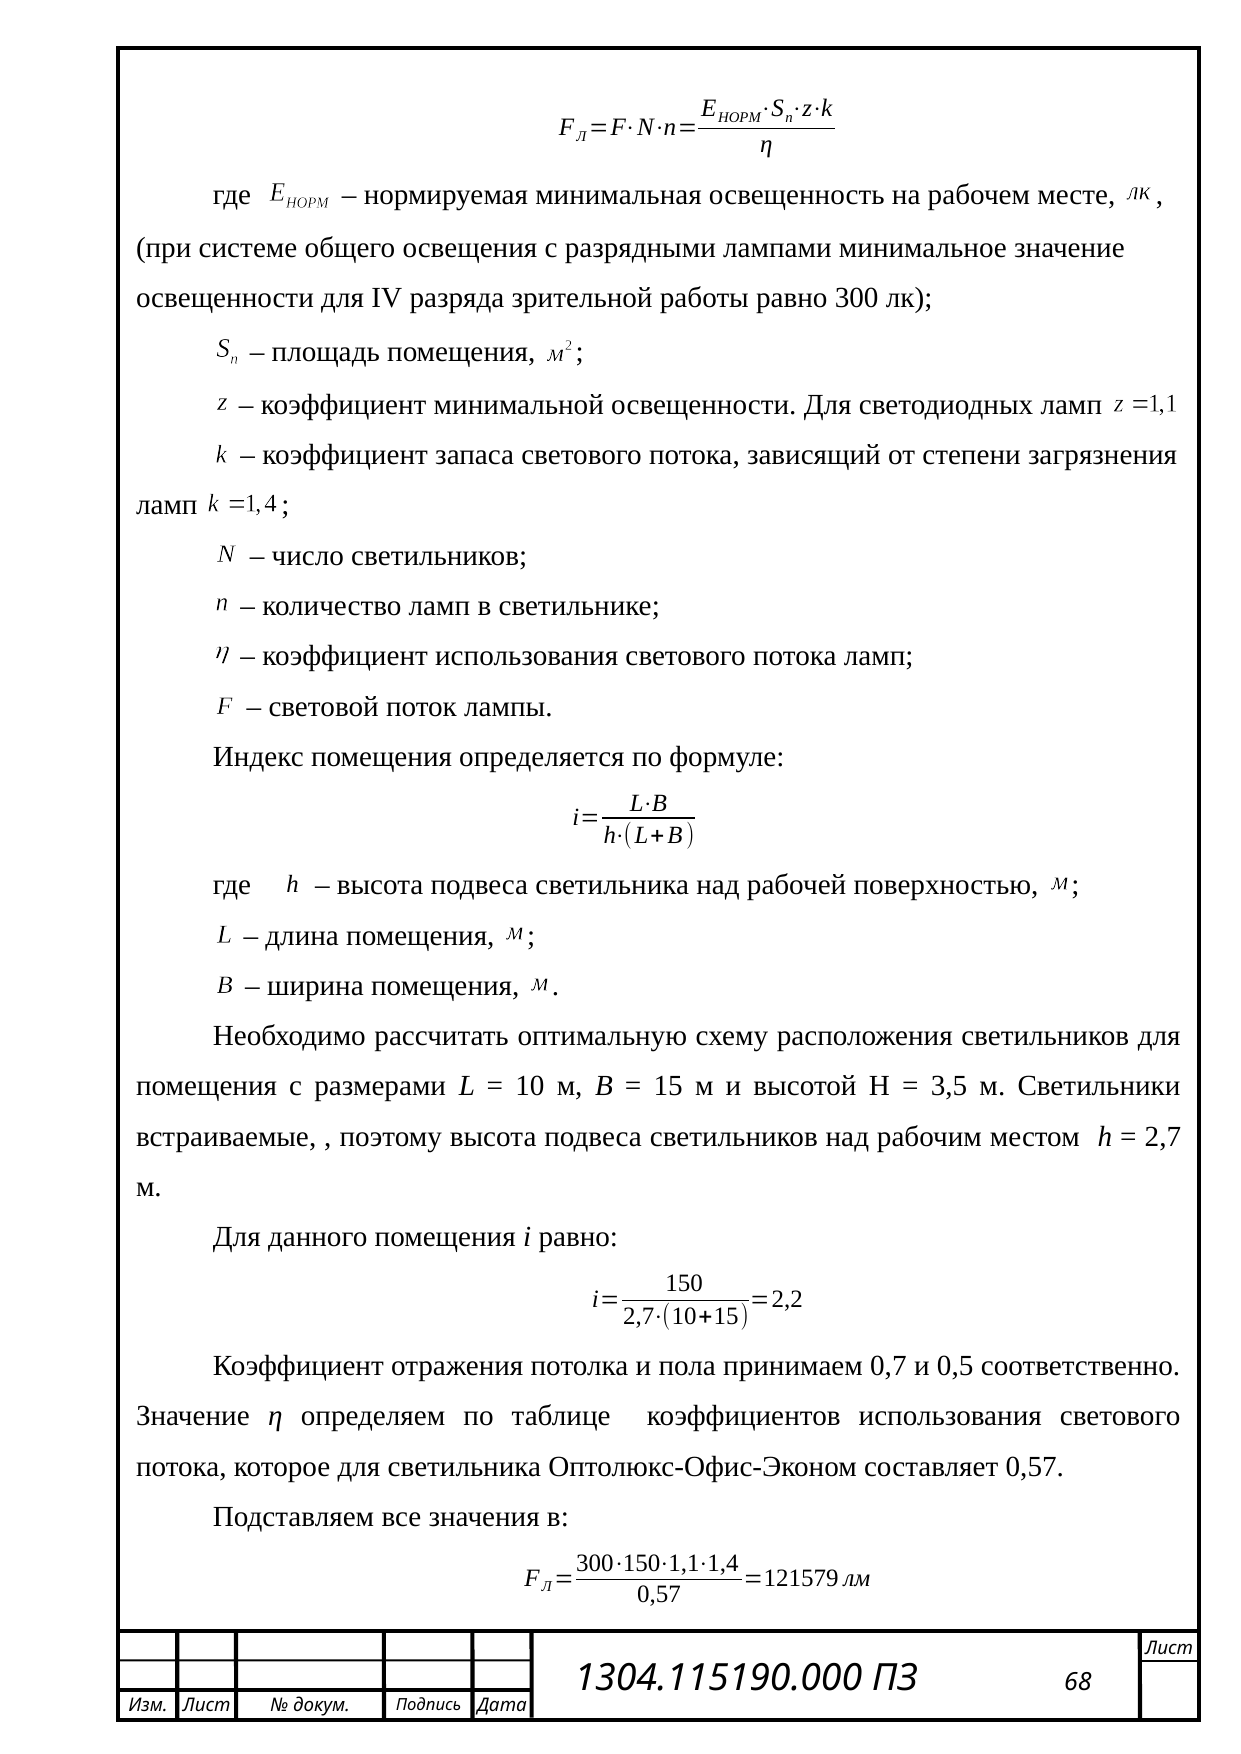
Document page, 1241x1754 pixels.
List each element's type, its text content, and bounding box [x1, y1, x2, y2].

text – коэффициент запаса светового потока, зависящий от степени загрязнения ламп ; [136, 437, 1181, 521]
text – коэффициент использования светового потока ламп; [136, 638, 1181, 672]
text – число светильников; [136, 538, 1181, 571]
text Для данного помещения i равно: [136, 1219, 1181, 1253]
text где – нормируемая минимальная освещенность на рабочем месте, , (при системе общего освещения с разрядными лампами минимальное значение освещенности для IV разряда зрительной работы равно 300 лк); [136, 174, 1181, 314]
text где – высота подвеса светильника над рабочей поверхностью, ; [136, 867, 1181, 901]
text – длина помещения, ; [136, 918, 1181, 951]
text Необходимо рассчитать оптимальную схему расположения светильников для помещения с размерами L = 10 м, B = 15 м и высотой H = 3,5 м. Светильники встраиваемые, , поэтому высота подвеса светильников над рабочим местом h = 2,7 м. [136, 1018, 1181, 1203]
text – количество ламп в светильнике; [136, 588, 1181, 622]
text Подставляем все значения в: [136, 1499, 1181, 1532]
text – площадь помещения, ; [136, 331, 1181, 370]
text – световой поток лампы. [136, 689, 1181, 722]
text Индекс помещения определяется по формуле: [136, 739, 1181, 772]
text – ширина помещения, . [136, 968, 1181, 1001]
text Коэффициент отражения потолка и пола принимаем 0,7 и 0,5 соответственно. Значение η определяем по таблице коэффициентов использования светового потока, которое для светильника Оптолюкс-Офис-Эконом составляет 0,57. [136, 1348, 1181, 1482]
text – коэффициент минимальной освещенности. Для светодиодных ламп [136, 387, 1181, 420]
